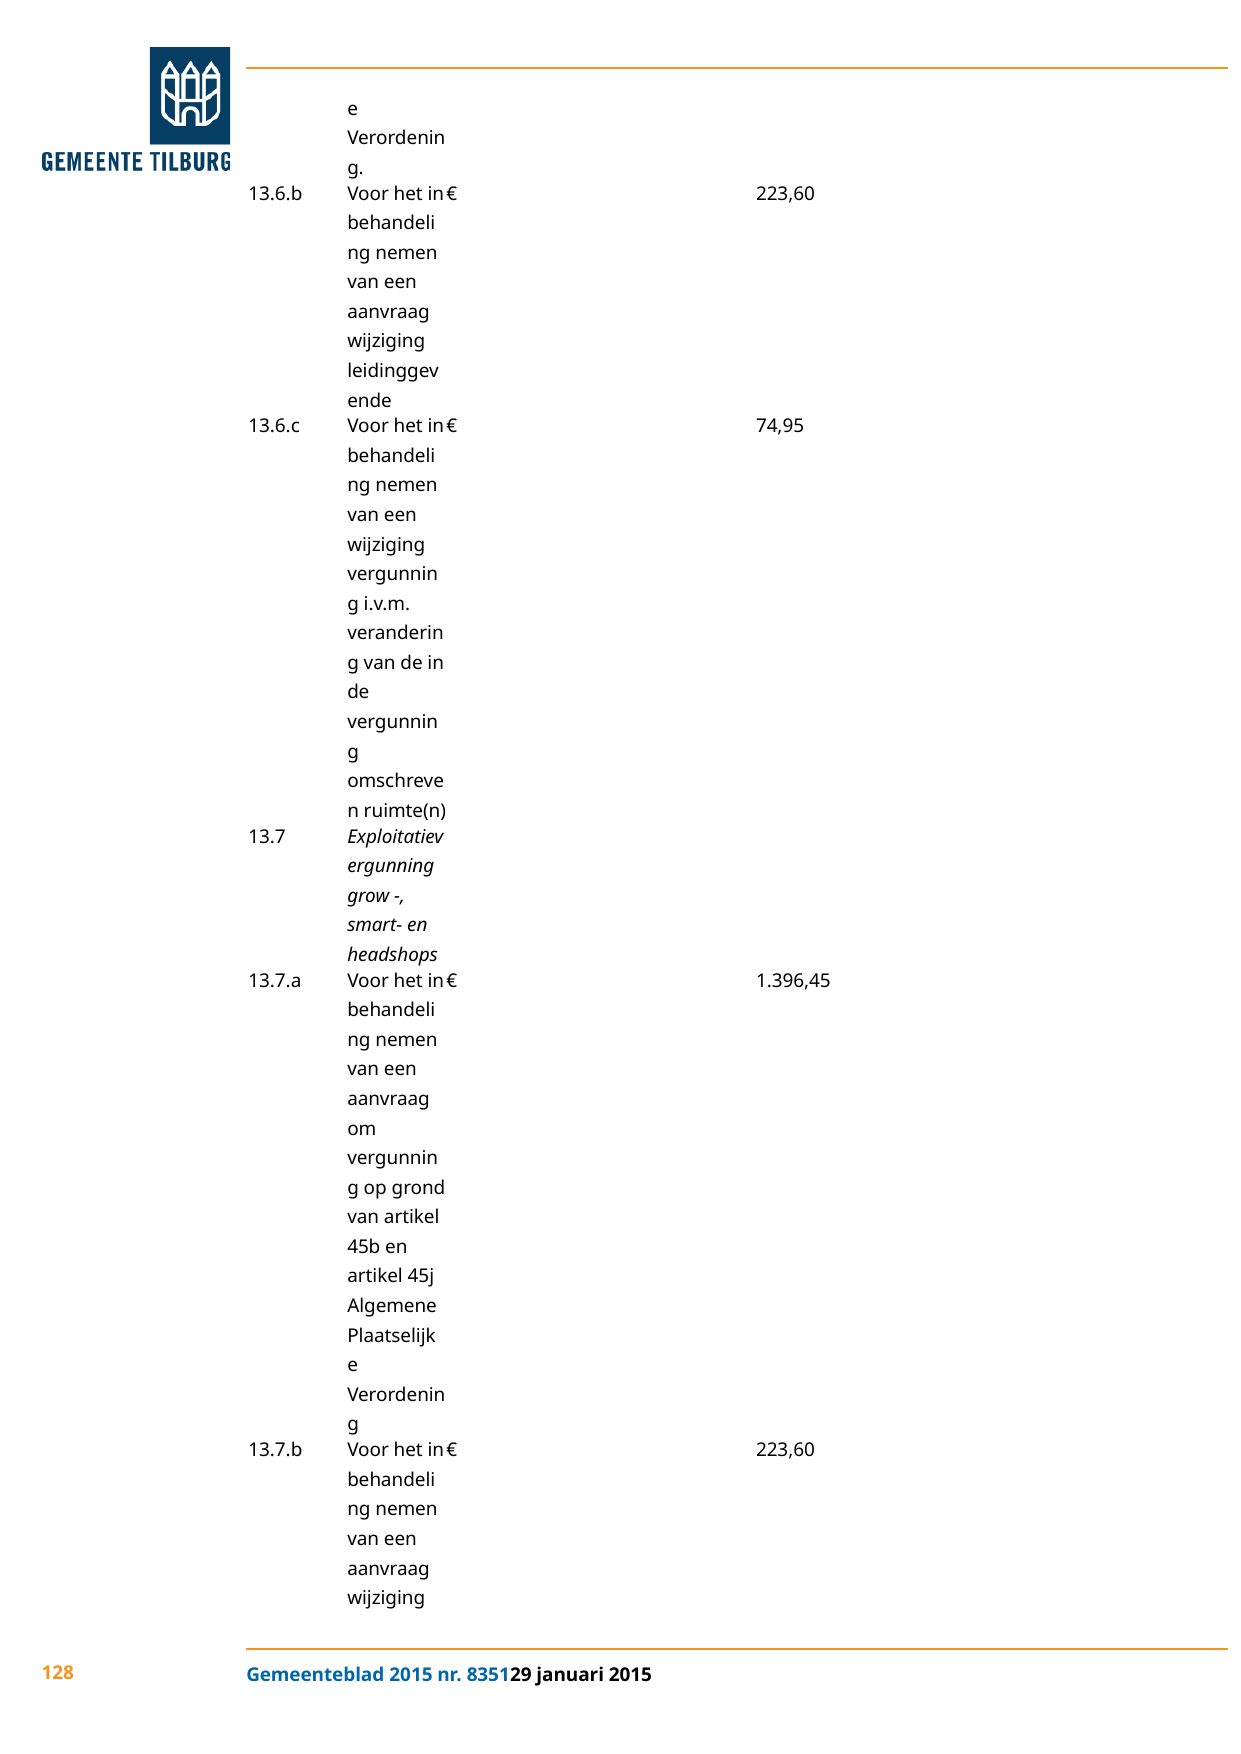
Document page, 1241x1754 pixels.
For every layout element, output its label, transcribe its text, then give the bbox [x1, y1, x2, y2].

table_cell [446, 823, 756, 967]
table_cell e Verordening. [347, 95, 446, 180]
table_cell [756, 95, 855, 180]
table_cell [446, 95, 756, 180]
table_cell € [446, 413, 756, 823]
table_cell 13.7.a [248, 967, 347, 1436]
table_cell 223,60 [756, 180, 855, 412]
table_cell Voor het in behandeling nemen van een wijziging vergunning i.v.m. verandering van de in de vergunning omschreven ruimte(n) [347, 413, 446, 823]
table_cell Exploitatievergunning grow -, smart- en headshops [347, 823, 446, 967]
table_cell 74,95 [756, 413, 855, 823]
table_cell Voor het in behandeling nemen van een aanvraag wijziging [347, 1436, 446, 1610]
table_cell 13.7 [248, 823, 347, 967]
table_cell Voor het in behandeling nemen van een aanvraag om vergunning op grond van artikel 45b en artikel 45j Algemene Plaatselijke Verordening [347, 967, 446, 1436]
table_cell € [446, 180, 756, 412]
table_cell € [446, 1436, 756, 1610]
table_cell 13.6.b [248, 180, 347, 412]
table_cell [248, 95, 347, 180]
picture [41, 47, 231, 172]
table_cell 1.396,45 [756, 967, 855, 1436]
table_cell [756, 823, 855, 967]
table_cell 13.7.b [248, 1436, 347, 1610]
table_cell 223,60 [756, 1436, 855, 1610]
table_cell 13.6.c [248, 413, 347, 823]
table_cell € [446, 967, 756, 1436]
table_cell Voor het in behandeling nemen van een aanvraag wijziging leidinggevende [347, 180, 446, 412]
